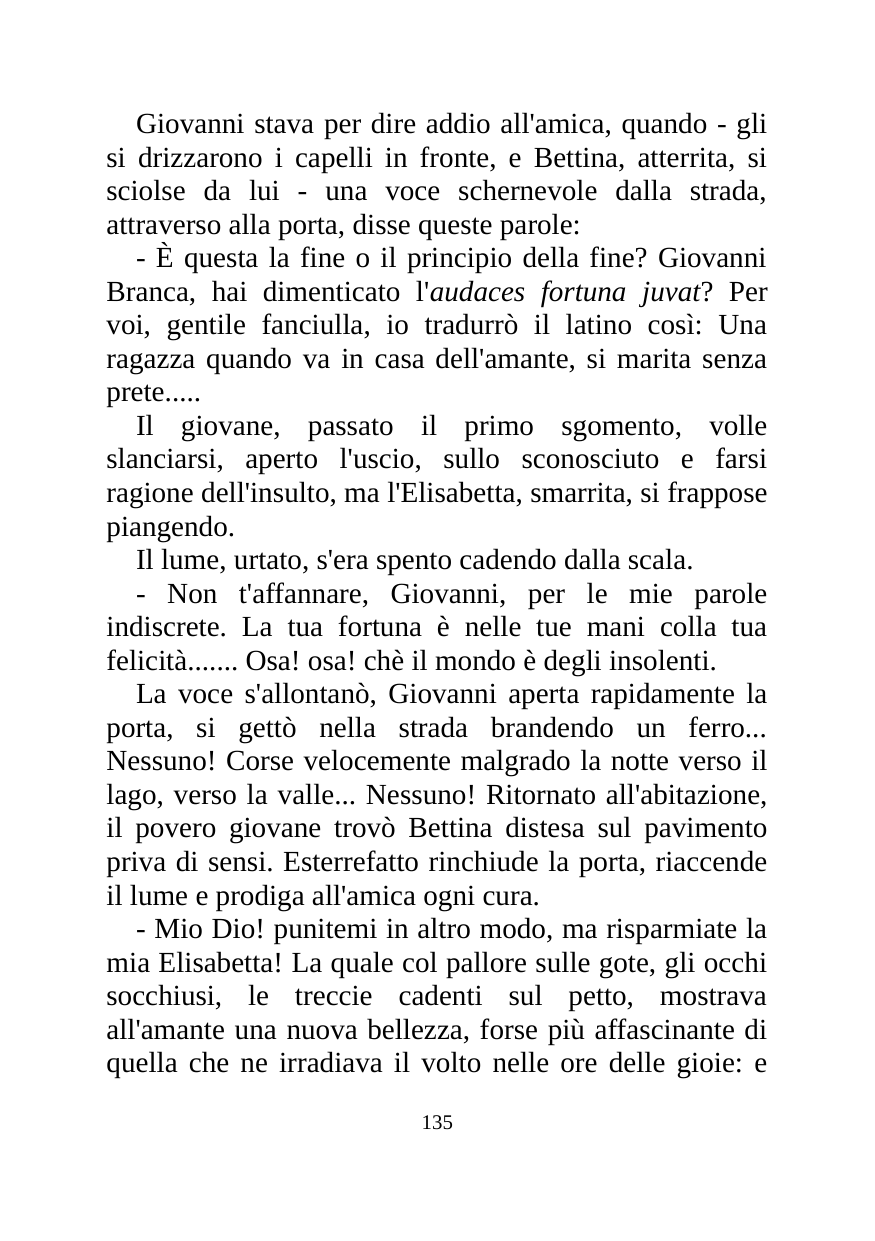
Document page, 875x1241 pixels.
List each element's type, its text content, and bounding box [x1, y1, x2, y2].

text - Non t'affannare, Giovanni, per le mie parole indiscrete. La tua fortuna è nelle tue mani colla tua felicità....... Osa! osa! chè il mondo è degli insolenti. [106, 576, 768, 676]
text Il giovane, passato il primo sgomento, volle slanciarsi, aperto l'uscio, sullo sconosciuto e farsi ragione dell'insulto, ma l'Elisabetta, smarrita, si frappose piangendo. [106, 408, 768, 542]
text Giovanni stava per dire addio all'amica, quando - gli si drizzarono i capelli in fronte, e Bettina, atterrita, si sciolse da lui - una voce schernevole dalla strada, attraverso alla porta, disse queste parole: [106, 106, 768, 240]
text - È questa la fine o il principio della fine? Giovanni Branca, hai dimenticato l'audaces fortuna juvat? Per voi, gentile fanciulla, io tradurrò il latino così: Una ragazza quando va in casa dell'amante, si marita senza prete..... [106, 240, 768, 408]
text - Mio Dio! punitemi in altro modo, ma risparmiate la mia Elisabetta! La quale col pallore sulle gote, gli occhi socchiusi, le treccie cadenti sul petto, mostrava all'amante una nuova bellezza, forse più affascinante di quella che ne irradiava il volto nelle ore delle gioie: e [106, 911, 768, 1079]
text La voce s'allontanò, Giovanni aperta rapidamente la porta, si gettò nella strada brandendo un ferro... Nessuno! Corse velocemente malgrado la notte verso il lago, verso la valle... Nessuno! Ritornato all'abitazione, il povero giovane trovò Bettina distesa sul pavimento priva di sensi. Esterrefatto rinchiude la porta, riaccende il lume e prodiga all'amica ogni cura. [106, 676, 768, 911]
text Il lume, urtato, s'era spento cadendo dalla scala. [106, 542, 768, 576]
